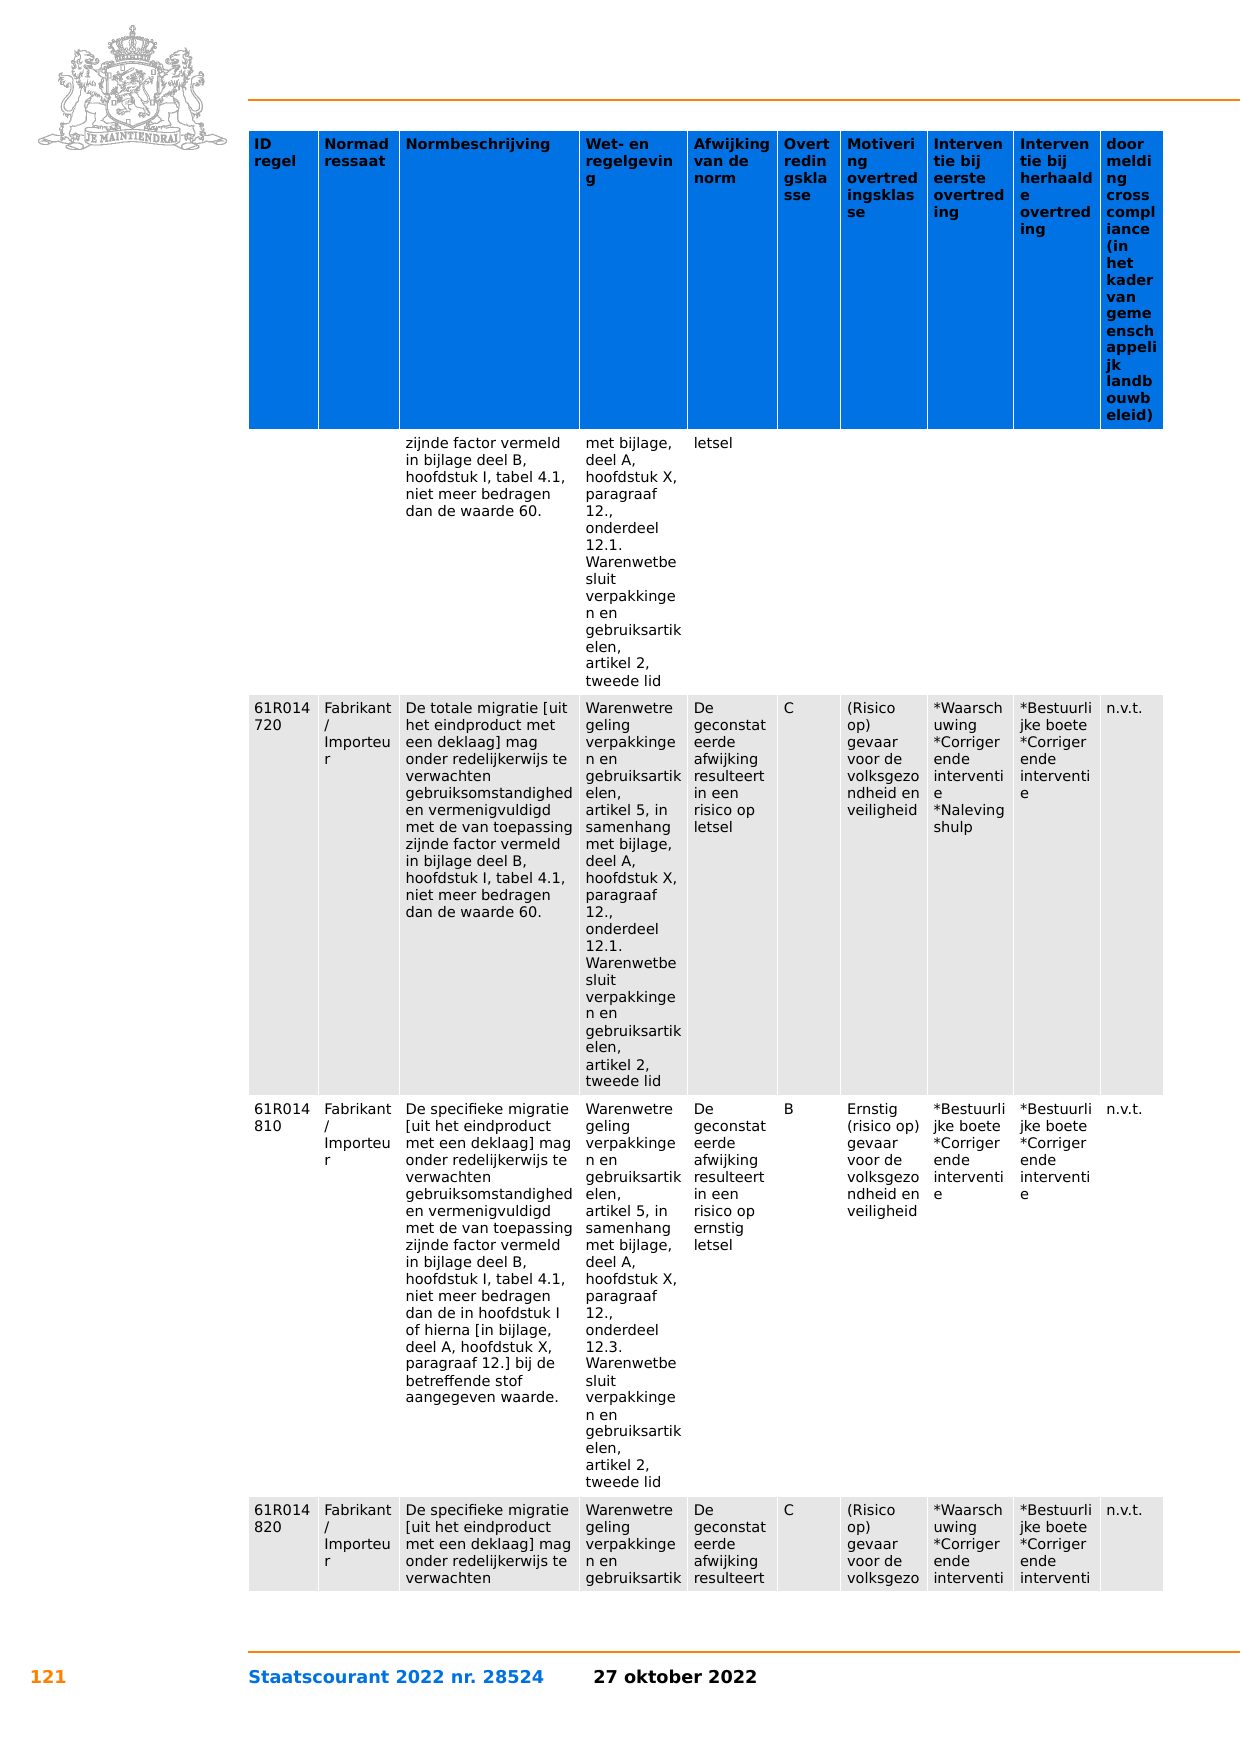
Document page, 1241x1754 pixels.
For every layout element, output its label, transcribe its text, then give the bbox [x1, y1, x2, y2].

table_cell De specifieke migratie [uit het eindproduct met een deklaag] mag onder redelijkerwijs te verwachten [400, 1497, 579, 1591]
table_cell 61R014720 [249, 695, 318, 1095]
table_cell 61R014810 [249, 1096, 318, 1496]
table_cell C [778, 1497, 840, 1591]
table_cell [319, 430, 399, 694]
table_cell met bijlage, deel A, hoofdstuk X, paragraaf 12., onderdeel 12.1. Warenwetbesluit verpakkingen en gebruiksartikelen, artikel 2, tweede lid [580, 430, 687, 694]
table_header Afwijking van de norm [688, 131, 777, 429]
table_cell Ernstig (risico op) gevaar voor de volksgezondheid en veiligheid [841, 1096, 927, 1496]
table_cell [1101, 430, 1163, 694]
table_header Interventie bij eerste overtreding [928, 131, 1013, 429]
table_header Motivering overtredingsklasse [841, 131, 927, 429]
table_cell n.v.t. [1101, 1497, 1163, 1591]
table_cell *Bestuurlijke boete *Corrigerende interventi [1014, 1497, 1100, 1591]
table_cell *Bestuurlijke boete *Corrigerende interventie [928, 1096, 1013, 1496]
table_cell De specifieke migratie [uit het eindproduct met een deklaag] mag onder redelijkerwijs te verwachten gebruiksomstandigheden vermenigvuldigd met de van toepassing zijnde factor vermeld in bijlage deel B, hoofdstuk I, tabel 4.1, niet meer bedragen dan de in hoofdstuk I of hierna [in bijlage, deel A, hoofdstuk X, paragraaf 12.] bij de betreffende stof aangegeven waarde. [400, 1096, 579, 1496]
table_cell [841, 430, 927, 694]
table_header Normbeschrijving [400, 131, 579, 429]
table_cell [249, 430, 318, 694]
table_cell De geconstateerde afwijking resulteert in een risico op letsel [688, 695, 777, 1095]
table_cell *Waarschuwing *Corrigerende interventi [928, 1497, 1013, 1591]
table_cell Warenwetregeling verpakkingen en gebruiksartikelen, artikel 5, in samenhang met bijlage, deel A, hoofdstuk X, paragraaf 12., onderdeel 12.3. Warenwetbesluit verpakkingen en gebruiksartikelen, artikel 2, tweede lid [580, 1096, 687, 1496]
table_header ID regel [249, 131, 318, 429]
table_header Interventie bij herhaalde overtreding [1014, 131, 1100, 429]
table_cell B [778, 1096, 840, 1496]
table_cell n.v.t. [1101, 1096, 1163, 1496]
table_cell Warenwetregeling verpakkingen en gebruiksartikelen, artikel 5, in samenhang met bijlage, deel A, hoofdstuk X, paragraaf 12., onderdeel 12.1. Warenwetbesluit verpakkingen en gebruiksartikelen, artikel 2, tweede lid [580, 695, 687, 1095]
table_cell *Waarschuwing *Corrigerende interventie *Nalevingshulp [928, 695, 1013, 1095]
table_cell (Risico op) gevaar voor de volksgezo [841, 1497, 927, 1591]
table_header Wet- en regelgeving [580, 131, 687, 429]
table_header Normadressaat [319, 131, 399, 429]
table_cell De geconstateerde afwijking resulteert in een risico op ernstig letsel [688, 1096, 777, 1496]
table_cell n.v.t. [1101, 695, 1163, 1095]
table_cell Fabrikant / Importeur [319, 695, 399, 1095]
table_cell *Bestuurlijke boete *Corrigerende interventie [1014, 1096, 1100, 1496]
table_cell 61R014820 [249, 1497, 318, 1591]
table_header doormelding cross compliance (in het kader van gemeenschappelijk landbouwbeleid) [1101, 131, 1163, 429]
table_cell [778, 430, 840, 694]
table_cell Warenwetregeling verpakkingen en gebruiksartik [580, 1497, 687, 1591]
table_cell Fabrikant / Importeur [319, 1096, 399, 1496]
picture [38, 25, 227, 150]
table_cell zijnde factor vermeld in bijlage deel B, hoofdstuk I, tabel 4.1, niet meer bedragen dan de waarde 60. [400, 430, 579, 694]
table_cell *Bestuurlijke boete *Corrigerende interventie [1014, 695, 1100, 1095]
table_cell De totale migratie [uit het eindproduct met een deklaag] mag onder redelijkerwijs te verwachten gebruiksomstandigheden vermenigvuldigd met de van toepassing zijnde factor vermeld in bijlage deel B, hoofdstuk I, tabel 4.1, niet meer bedragen dan de waarde 60. [400, 695, 579, 1095]
table_cell De geconstateerde afwijking resulteert [688, 1497, 777, 1591]
table_cell Fabrikant / Importeur [319, 1497, 399, 1591]
table_cell letsel [688, 430, 777, 694]
table_header Overtredingsklasse [778, 131, 840, 429]
table_cell [928, 430, 1013, 694]
table_cell (Risico op) gevaar voor de volksgezondheid en veiligheid [841, 695, 927, 1095]
table_cell [1014, 430, 1100, 694]
table_cell C [778, 695, 840, 1095]
